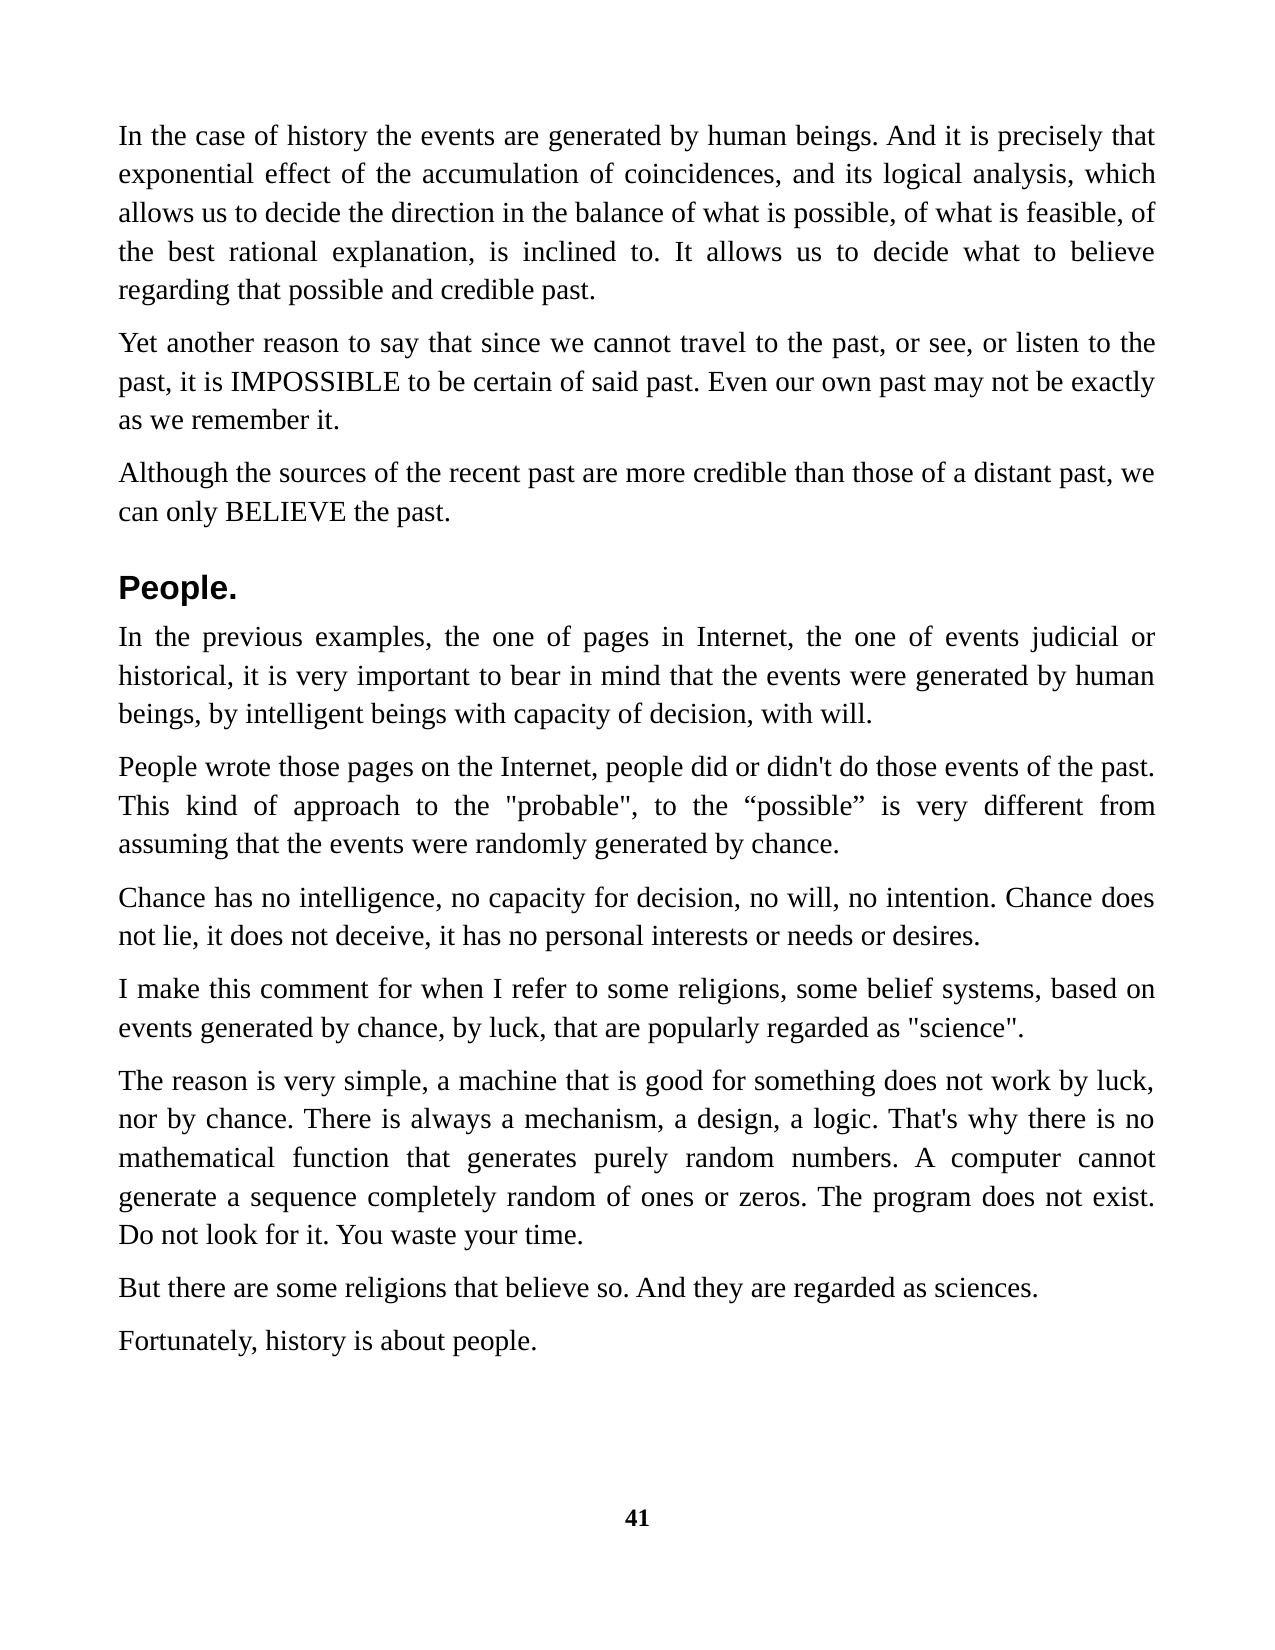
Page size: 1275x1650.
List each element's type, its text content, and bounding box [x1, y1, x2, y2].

text Chance has no intelligence, no capacity for decision, no will, no intention. Chance does not lie, it does not deceive, it has no personal interests or needs or desires. [118, 880, 1157, 952]
text Although the sources of the recent past are more credible than those of a distant past, we can only BELIEVE the past. [118, 456, 1157, 528]
text In the previous examples, the one of pages in Internet, the one of events judicial or historical, it is very important to bear in mind that the events were generated by human beings, by intelligent beings with capacity of decision, with will. [118, 619, 1157, 730]
text But there are some religions that believe so. And they are regarded as sciences. [118, 1270, 1157, 1304]
subtitle People. [118, 568, 1157, 607]
text Fortunately, history is about people. [118, 1323, 1157, 1357]
text Yet another reason to say that since we cannot travel to the past, or see, or listen to the past, it is IMPOSSIBLE to be certain of said past. Even our own past may not be exactly as we remember it. [118, 325, 1157, 436]
text People wrote those pages on the Internet, people did or didn't do those events of the past. This kind of approach to the "probable", to the “possible” is very different from assuming that the events were randomly generated by chance. [118, 749, 1157, 860]
text In the case of history the events are generated by human beings. And it is precisely that exponential effect of the accumulation of coincidences, and its logical analysis, which allows us to decide the direction in the balance of what is possible, of what is feasible, of the best rational explanation, is inclined to. It allows us to decide what to believe regarding that possible and credible past. [118, 118, 1157, 306]
text I make this comment for when I refer to some religions, some belief systems, based on events generated by chance, by luck, that are popularly regarded as "science". [118, 971, 1157, 1043]
text The reason is very simple, a machine that is good for something does not work by luck, nor by chance. There is always a mechanism, a design, a logic. That's why there is no mathematical function that generates purely random numbers. A computer cannot generate a sequence completely random of ones or zeros. The program does not exist. Do not look for it. You waste your time. [118, 1063, 1157, 1251]
